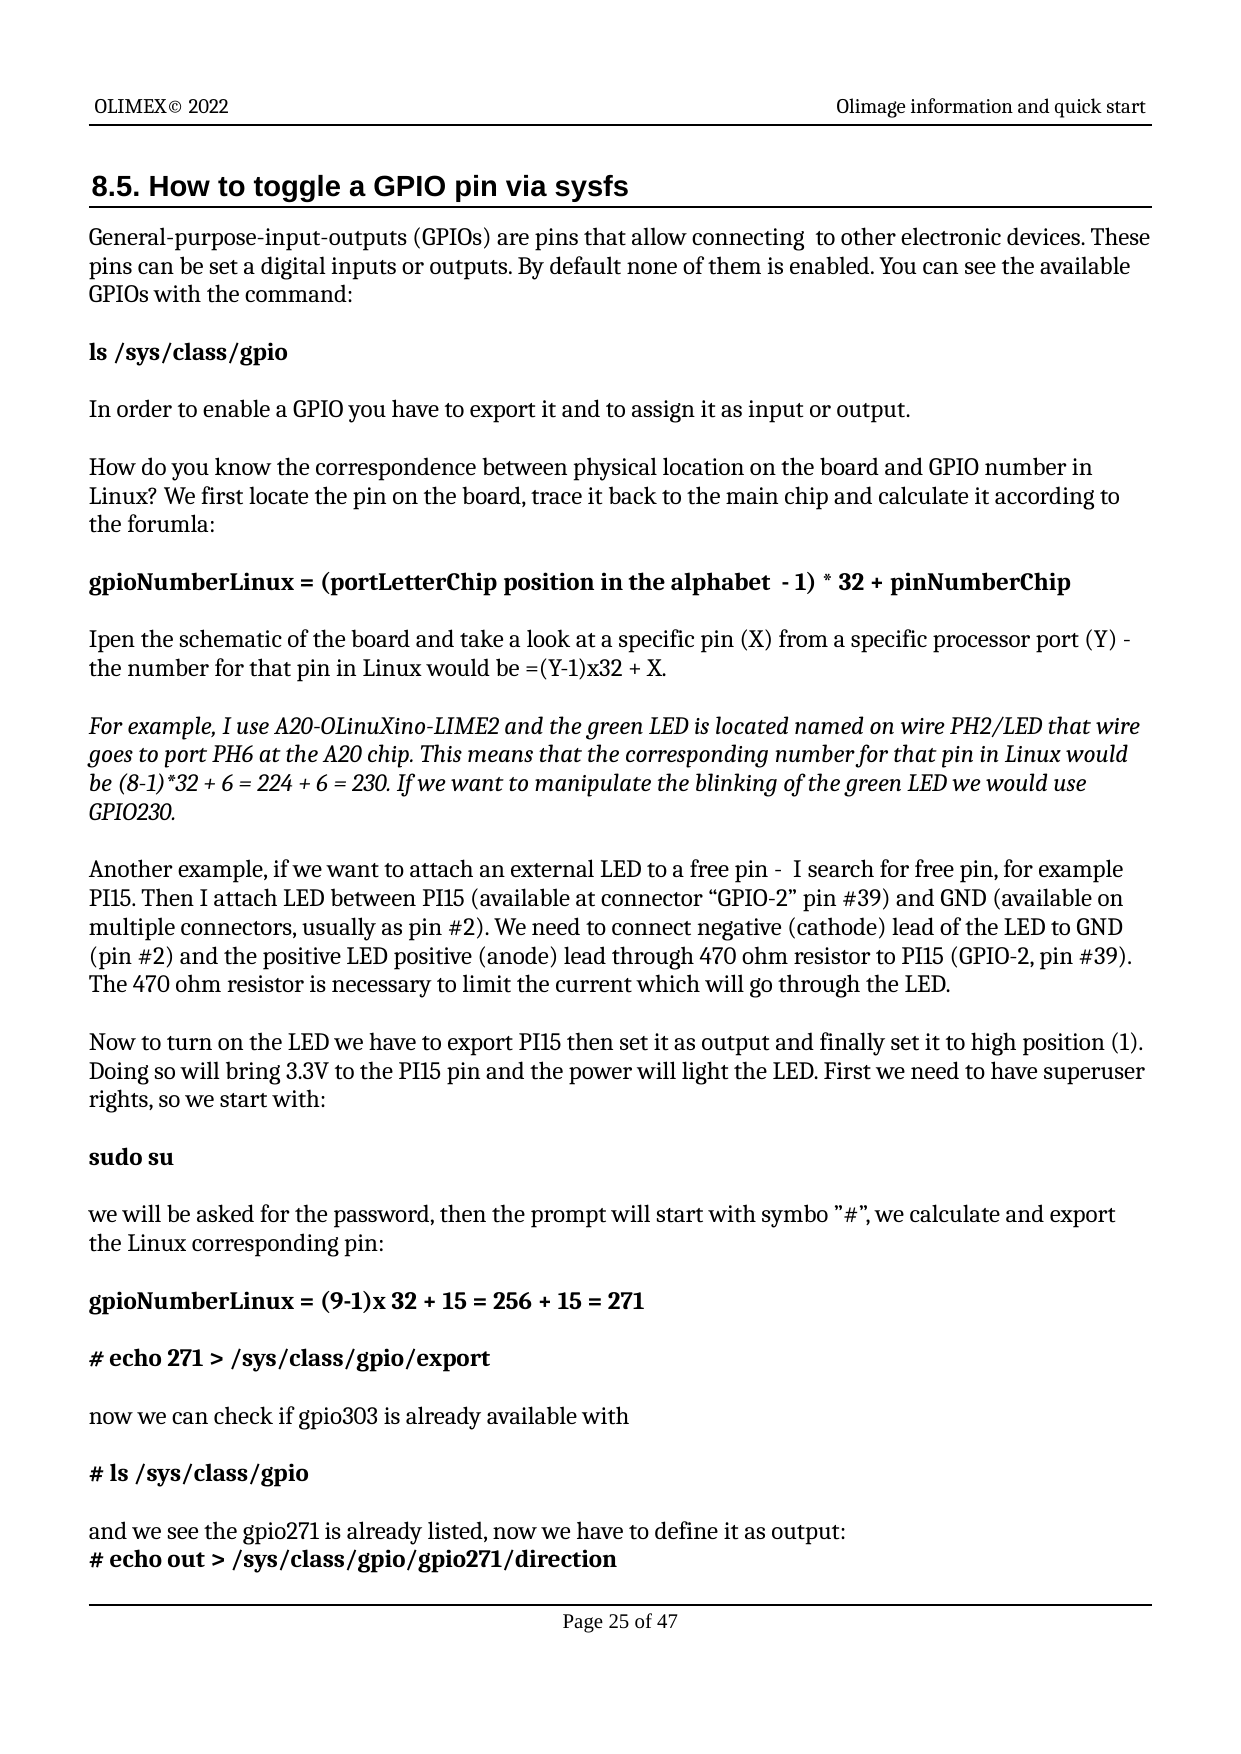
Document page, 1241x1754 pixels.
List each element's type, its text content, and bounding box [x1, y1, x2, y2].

text Another example, if we want to attach an external LED to a free pin - I search for free pin, for example PI15. Then I attach LED between PI15 (available at connector “GPIO-2” pin #39) and GND (available on multiple connectors, usually as pin #2). We need to connect negative (cathode) lead of the LED to GND (pin #2) and the positive LED positive (anode) lead through 470 ohm resistor to PI15 (GPIO-2, pin #39). The 470 ohm resistor is necessary to limit the current which will go through the LED. [88, 855, 1152, 999]
text # echo out > /sys/class/gpio/gpio271/direction [88, 1545, 1152, 1574]
text sudo su [88, 1143, 1152, 1172]
text ls /sys/class/gpio [88, 338, 1152, 367]
text now we can check if gpio303 is already available with [88, 1402, 1152, 1430]
text For example, I use A20-OLinuXino-LIME2 and the green LED is located named on wire PH2/LED that wire goes to port PH6 at the A20 chip. This means that the corresponding number for that pin in Linux would be (8-1)*32 + 6 = 224 + 6 = 230. If we want to manipulate the blinking of the green LED we would use GPIO230. [88, 712, 1152, 827]
text we will be asked for the password, then the prompt will start with symbo ”#”, we calculate and export the Linux corresponding pin: [88, 1200, 1152, 1258]
text Ipen the schematic of the board and take a look at a specific pin (X) from a specific processor port (Y) - the number for that pin in Linux would be =(Y-1)x32 + X. [88, 625, 1152, 683]
text Now to turn on the LED we have to export PI15 then set it as output and finally set it to high position (1). Doing so will bring 3.3V to the PI15 pin and the power will light the LED. First we need to have superuser rights, so we start with: [88, 1028, 1152, 1114]
text gpioNumberLinux = (portLetterChip position in the alphabet - 1) * 32 + pinNumberChip [88, 568, 1152, 597]
text gpioNumberLinux = (9-1)x 32 + 15 = 256 + 15 = 271 [88, 1287, 1152, 1315]
text # echo 271 > /sys/class/gpio/export [88, 1344, 1152, 1373]
text General-purpose-input-outputs (GPIOs) are pins that allow connecting to other electronic devices. These pins can be set a digital inputs or outputs. By default none of them is enabled. You can see the available GPIOs with the command: [88, 223, 1152, 309]
text How do you know the correspondence between physical location on the board and GPIO number in Linux? We first locate the pin on the board, trace it back to the main chip and calculate it according to the forumla: [88, 453, 1152, 539]
text In order to enable a GPIO you have to export it and to assign it as input or output. [88, 395, 1152, 424]
text # ls /sys/class/gpio [88, 1459, 1152, 1488]
subtitle 8.5. How to toggle a GPIO pin via sysfs [88, 167, 1152, 208]
text and we see the gpio271 is already listed, now we have to define it as output: [88, 1517, 1152, 1545]
